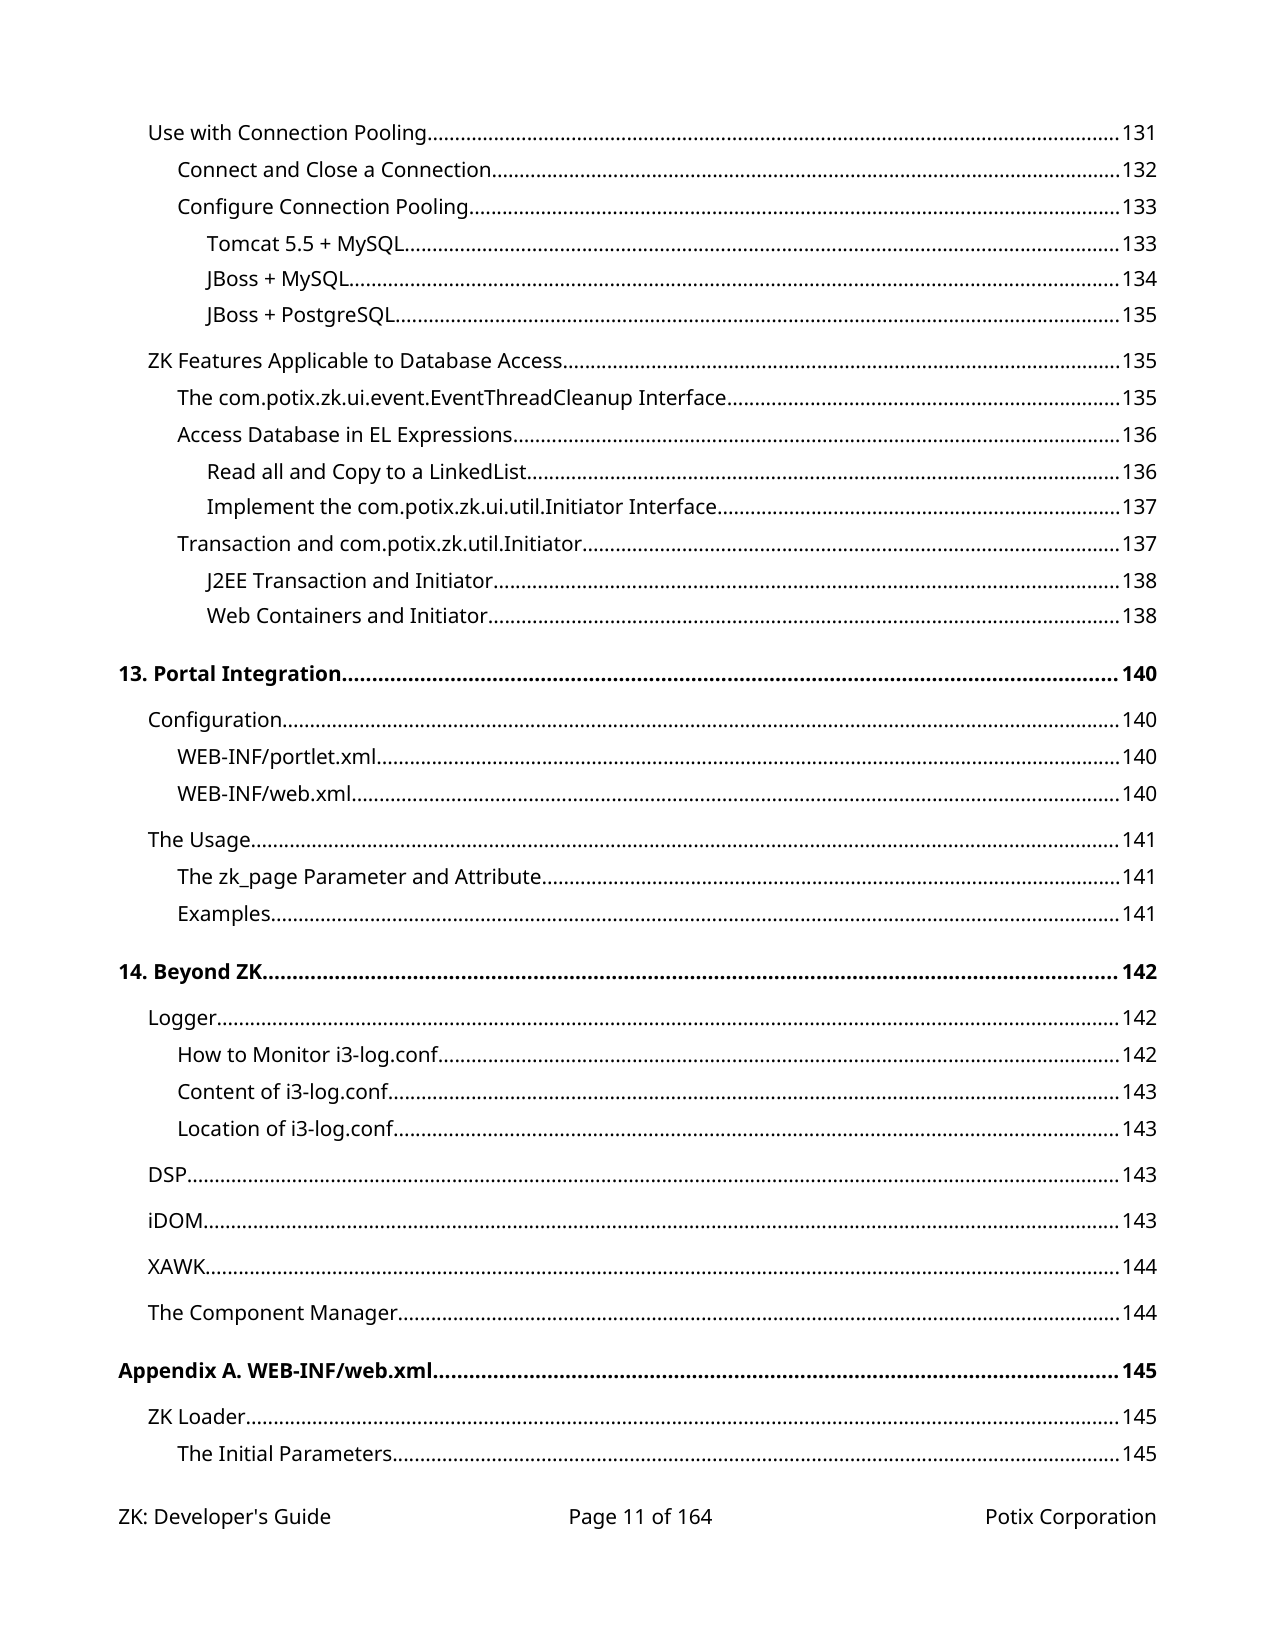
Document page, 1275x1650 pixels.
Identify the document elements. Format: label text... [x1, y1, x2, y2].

text Configuration 140 [148, 705, 1157, 733]
text Location of i3-log.conf 143 [177, 1114, 1157, 1143]
text JBoss + PostgreSQL 135 [207, 300, 1157, 328]
text Web Containers and Initiator 138 [207, 602, 1157, 630]
text DSP 143 [148, 1160, 1157, 1188]
text 14. Beyond ZK 142 [118, 957, 1157, 985]
text Examples 141 [177, 899, 1157, 928]
text WEB-INF/portlet.xml 140 [177, 742, 1157, 771]
text Appendix A. WEB-INF/web.xml 145 [118, 1356, 1157, 1384]
text WEB-INF/web.xml 140 [177, 779, 1157, 808]
text ZK Features Applicable to Database Access 135 [148, 346, 1157, 374]
text Tomcat 5.5 + MySQL 133 [207, 229, 1157, 258]
text Transaction and com.potix.zk.util.Initiator 137 [177, 529, 1157, 557]
text The com.potix.zk.ui.event.EventThreadCleanup Interface 135 [177, 383, 1157, 411]
text Logger 142 [148, 1003, 1157, 1031]
text Implement the com.potix.zk.ui.util.Initiator Interface 137 [207, 492, 1157, 520]
text How to Monitor i3-log.conf 142 [177, 1040, 1157, 1068]
text The Usage 141 [148, 825, 1157, 853]
text The Initial Parameters 145 [177, 1439, 1157, 1467]
text Use with Connection Pooling 131 [148, 118, 1157, 146]
text Read all and Copy to a LinkedList 136 [207, 457, 1157, 485]
text XAWK 144 [148, 1252, 1157, 1280]
text Connect and Close a Connection 132 [177, 155, 1157, 183]
text Content of i3-log.conf 143 [177, 1077, 1157, 1106]
text iDOM 143 [148, 1206, 1157, 1234]
text The Component Manager 144 [148, 1298, 1157, 1326]
text Access Database in EL Expressions 136 [177, 420, 1157, 448]
text J2EE Transaction and Initiator 138 [207, 566, 1157, 594]
text Configure Connection Pooling 133 [177, 192, 1157, 221]
text ZK Loader 145 [148, 1402, 1157, 1430]
text JBoss + MySQL 134 [207, 264, 1157, 293]
text 13. Portal Integration 140 [118, 659, 1157, 687]
text The zk_page Parameter and Attribute 141 [177, 862, 1157, 891]
